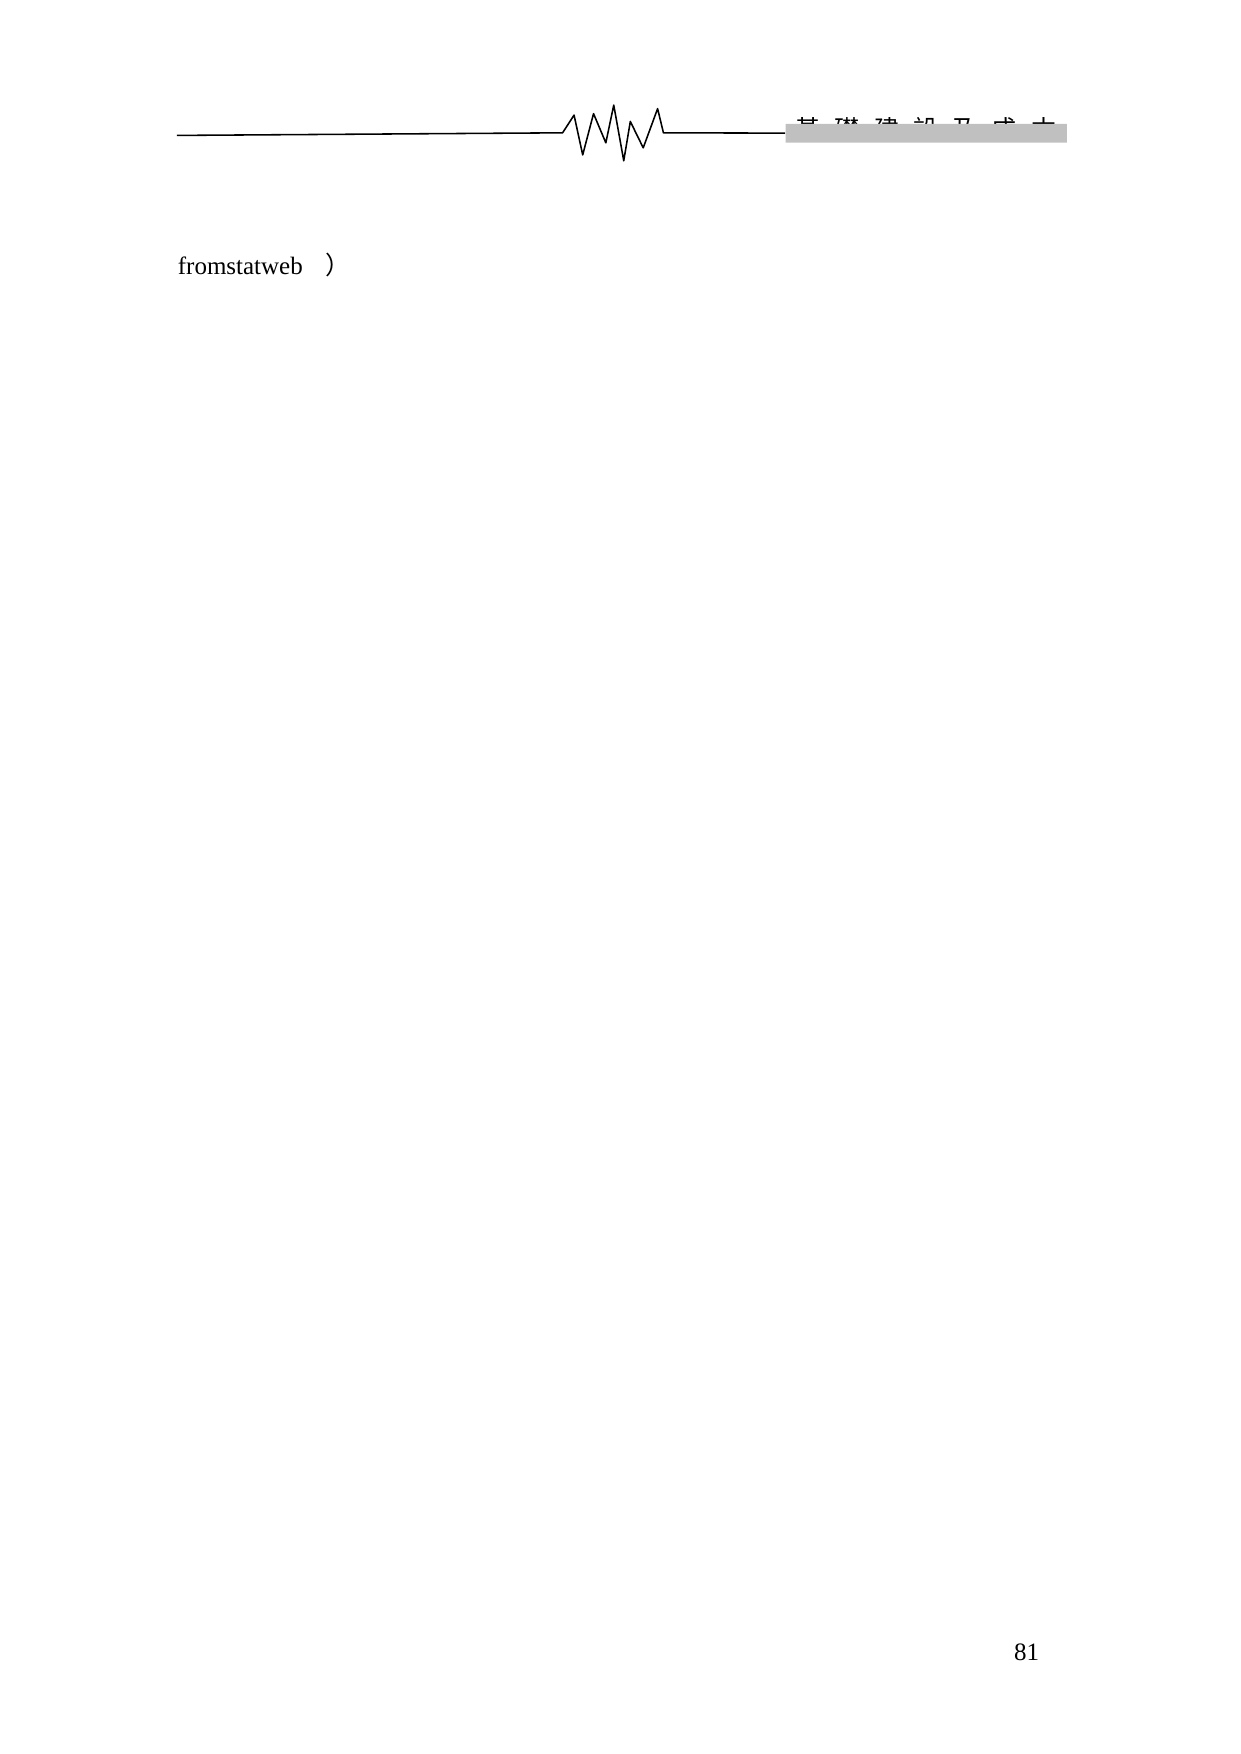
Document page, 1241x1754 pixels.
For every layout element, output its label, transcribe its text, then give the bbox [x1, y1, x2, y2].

text fromstatweb） [178, 237, 1063, 291]
